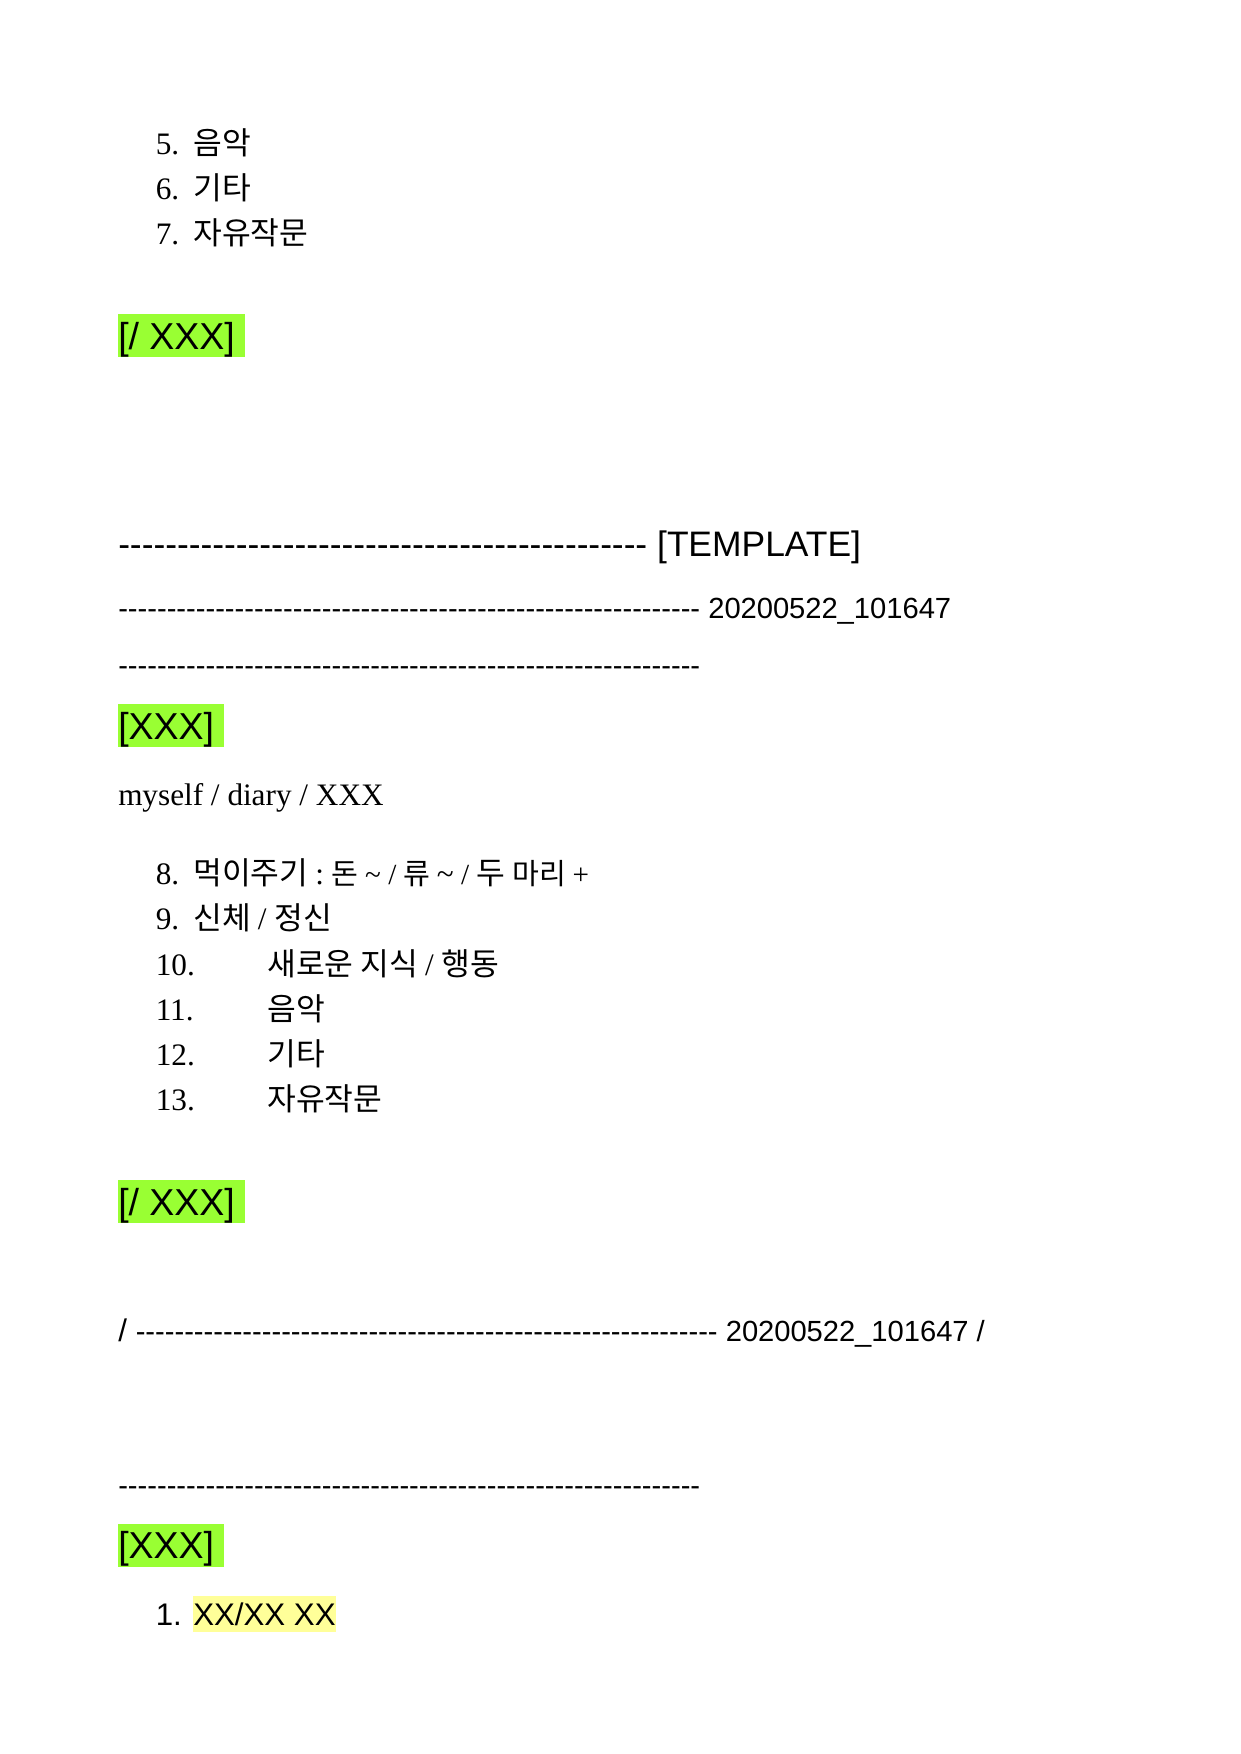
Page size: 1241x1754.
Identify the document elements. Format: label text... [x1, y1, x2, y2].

text myself / diary / XXX [118, 776, 1122, 812]
text [/ XXX] [118, 314, 1122, 357]
list 음악 [156, 118, 1122, 163]
list 음악 [156, 984, 1122, 1029]
text ------------------------------------------------------------ [118, 648, 1122, 681]
text [/ XXX] [118, 1180, 1122, 1223]
text ------------------------------------------------------------ 20200522_101647 [118, 591, 1122, 625]
list 자유작문 [156, 1074, 1122, 1119]
list 먹이주기 : 돈 ~ / 류 ~ / 두 마리 + [156, 848, 1122, 893]
text --------------------------------------------- [TEMPLATE] [118, 523, 1122, 564]
text [XXX] [118, 1524, 1122, 1567]
list XX/XX XX [156, 1596, 1122, 1632]
list 기타 [156, 163, 1122, 208]
text ------------------------------------------------------------ [118, 1467, 1122, 1501]
text / ------------------------------------------------------------ 20200522_101647 / [118, 1312, 1122, 1348]
list 신체 / 정신 [156, 893, 1122, 939]
list 자유작문 [156, 208, 1122, 254]
text [XXX] [118, 704, 1122, 747]
list 기타 [156, 1029, 1122, 1074]
list 새로운 지식 / 행동 [156, 939, 1122, 984]
